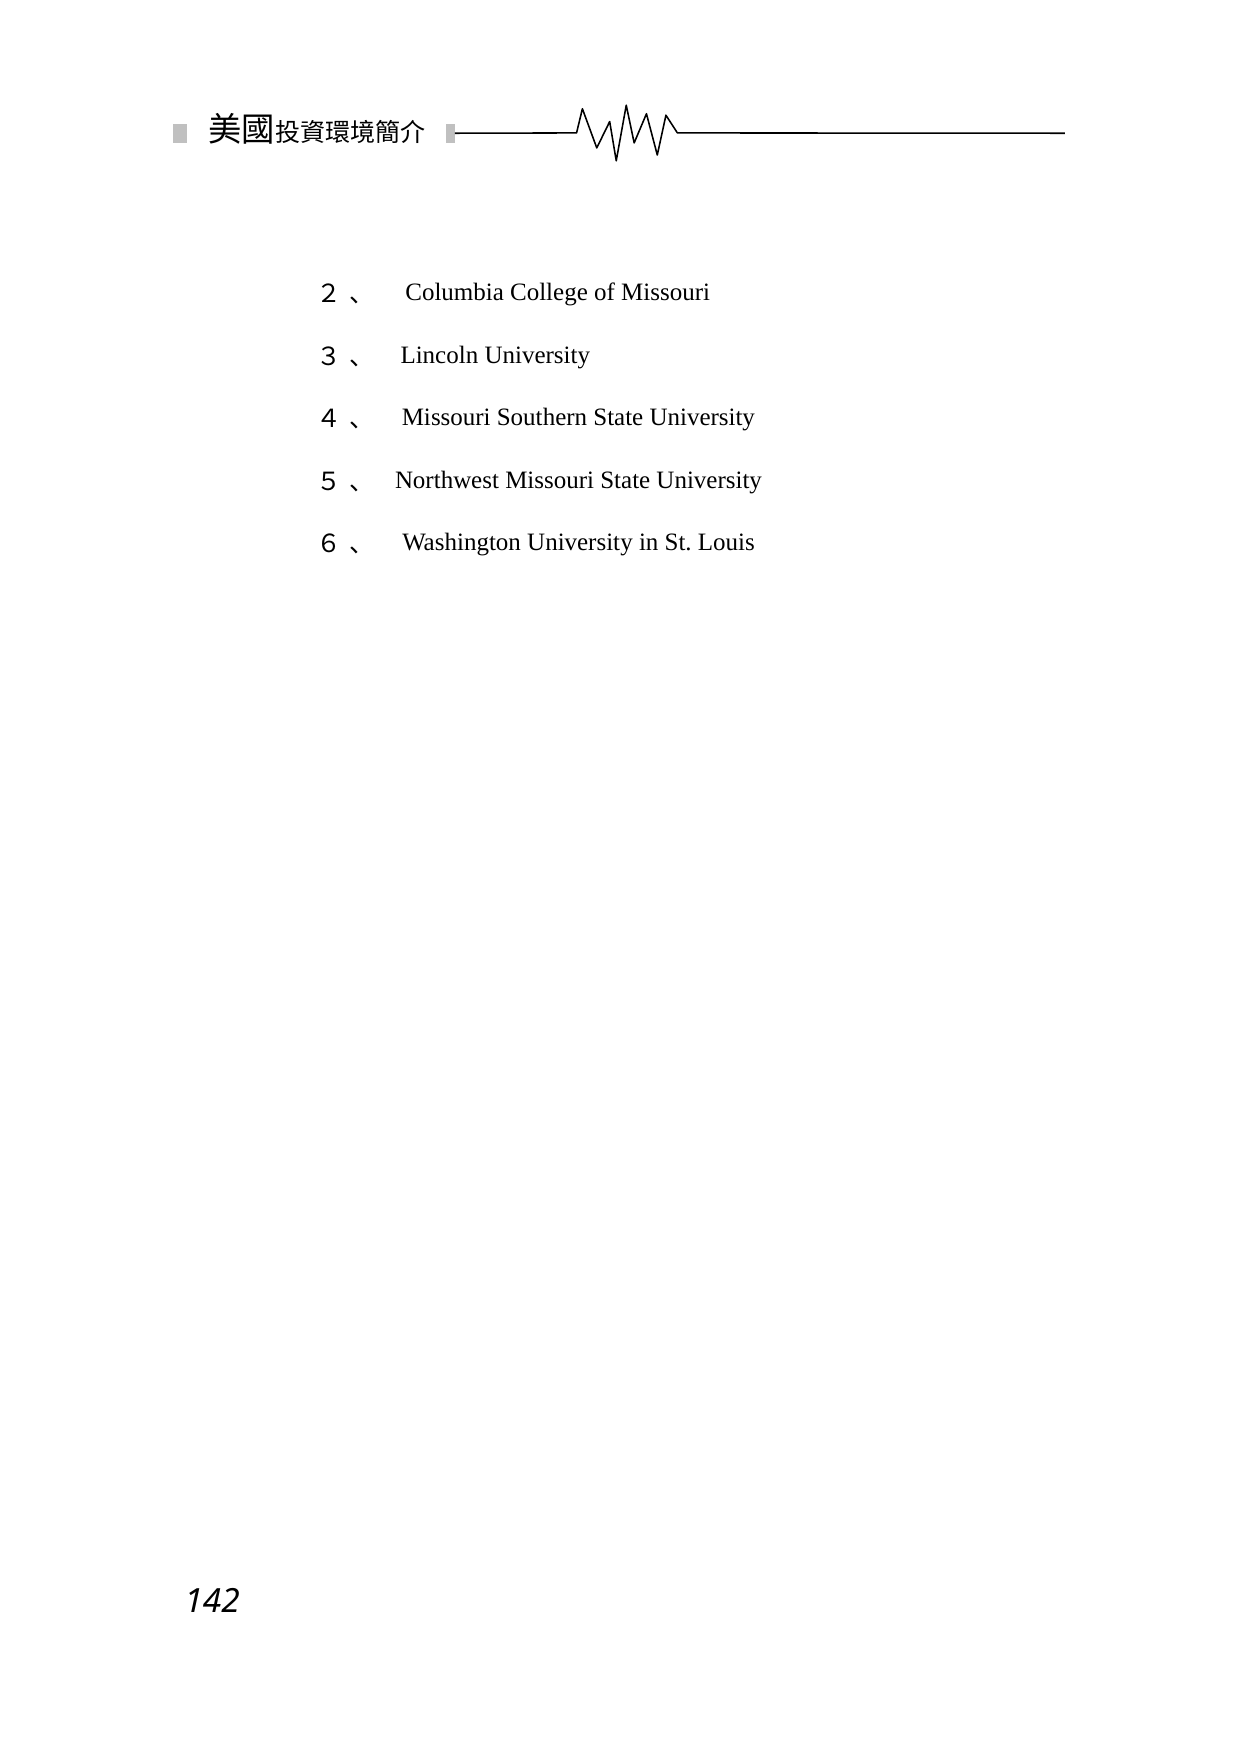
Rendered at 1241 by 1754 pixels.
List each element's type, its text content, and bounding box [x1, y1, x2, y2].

text ２、Columbia College of Missouri [232, 250, 1058, 313]
text ６、Washington University in St. Louis [232, 500, 1058, 563]
text ４、Missouri Southern State University [232, 375, 1058, 438]
text ３、Lincoln University [232, 313, 1058, 375]
text ５、Northwest Missouri State University [232, 438, 1058, 500]
